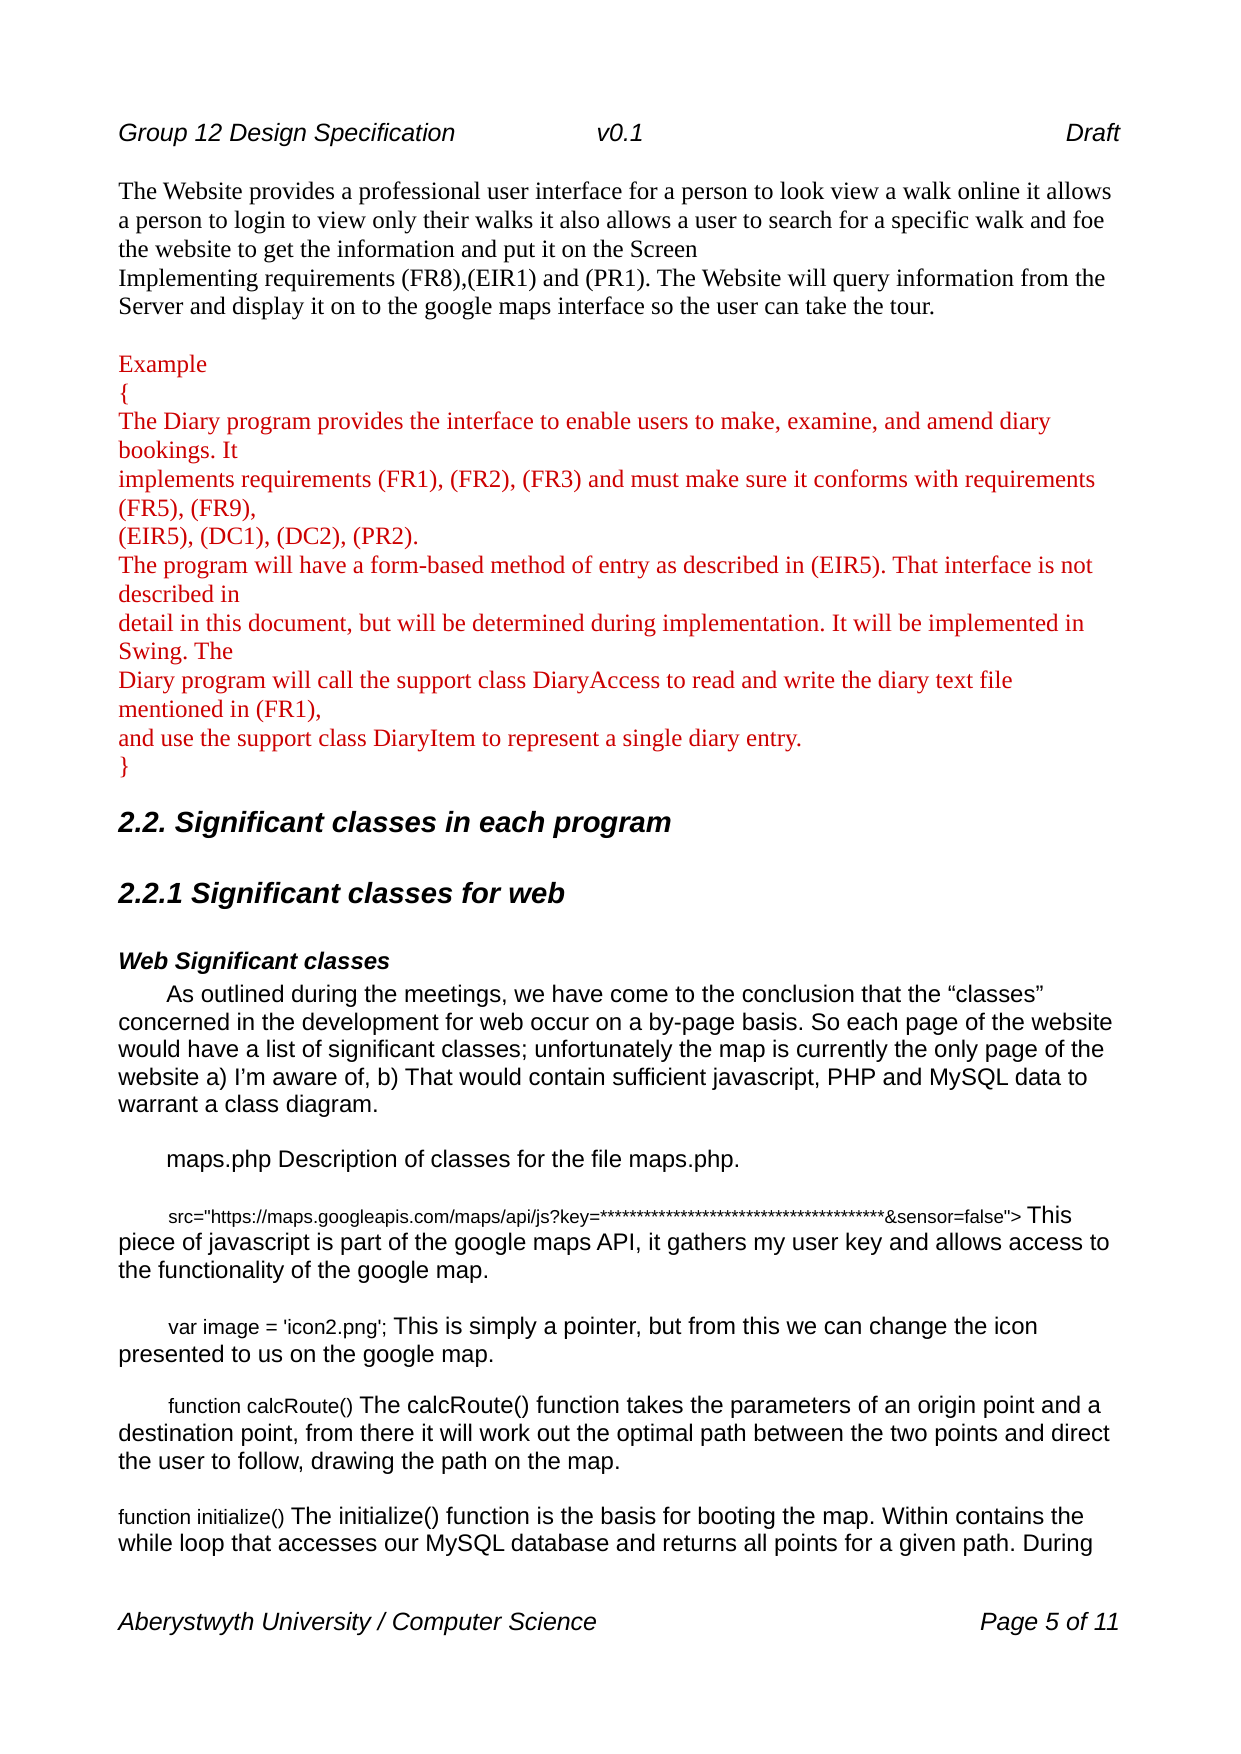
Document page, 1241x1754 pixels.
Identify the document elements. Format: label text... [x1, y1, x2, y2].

text { [118, 378, 1122, 406]
text maps.php Description of classes for the file maps.php. [118, 1145, 1122, 1173]
text The Diary program provides the interface to enable users to make, examine, and amend diary bookings. It [118, 406, 1122, 464]
subtitle 2.2.1 Significant classes for web [118, 876, 1122, 910]
text implements requirements (FR1), (FR2), (FR3) and must make sure it conforms with requirements (FR5), (FR9), [118, 464, 1122, 521]
text src="https://maps.googleapis.com/maps/api/js?key=***************************************&sensor=false"> This piece of javascript is part of the google maps API, it gathers my user key and allows access to the functionality of the google map. [118, 1201, 1122, 1283]
text The program will have a form-based method of entry as described in (EIR5). That interface is not described in [118, 550, 1122, 608]
text detail in this document, but will be determined during implementation. It will be implemented in Swing. The [118, 608, 1122, 665]
text Example [118, 349, 1122, 378]
text (EIR5), (DC1), (DC2), (PR2). [118, 521, 1122, 550]
text Implementing requirements (FR8),(EIR1) and (PR1). The Website will query information from the Server and display it on to the google maps interface so the user can take the tour. [118, 263, 1122, 320]
text Diary program will call the support class DiaryAccess to read and write the diary text file mentioned in (FR1), [118, 665, 1122, 723]
text function initialize() The initialize() function is the basis for booting the map. Within contains the while loop that accesses our MySQL database and returns all points for a given path. During [118, 1502, 1122, 1557]
subtitle Web Significant classes [118, 922, 1122, 980]
text function calcRoute() The calcRoute() function takes the parameters of an origin point and a destination point, from there it will work out the optimal path between the two points and direct the user to follow, drawing the path on the map. [118, 1391, 1122, 1474]
text As outlined during the meetings, we have come to the conclusion that the “classes” concerned in the development for web occur on a by-page basis. So each page of the website would have a list of significant classes; unfortunately the map is currently the only page of the website a) I’m aware of, b) That would contain sufficient javascript, PHP and MySQL data to warrant a class diagram. [118, 980, 1122, 1118]
text var image = 'icon2.png'; This is simply a pointer, but from this we can change the icon presented to us on the google map. [118, 1312, 1122, 1367]
subtitle 2.2. Significant classes in each program [118, 805, 1122, 839]
text and use the support class DiaryItem to represent a single diary entry. [118, 723, 1122, 751]
text The Website provides a professional user interface for a person to look view a walk online it allows a person to login to view only their walks it also allows a user to search for a specific walk and foe the website to get the information and put it on the Screen [118, 176, 1122, 263]
text } [118, 751, 1122, 780]
